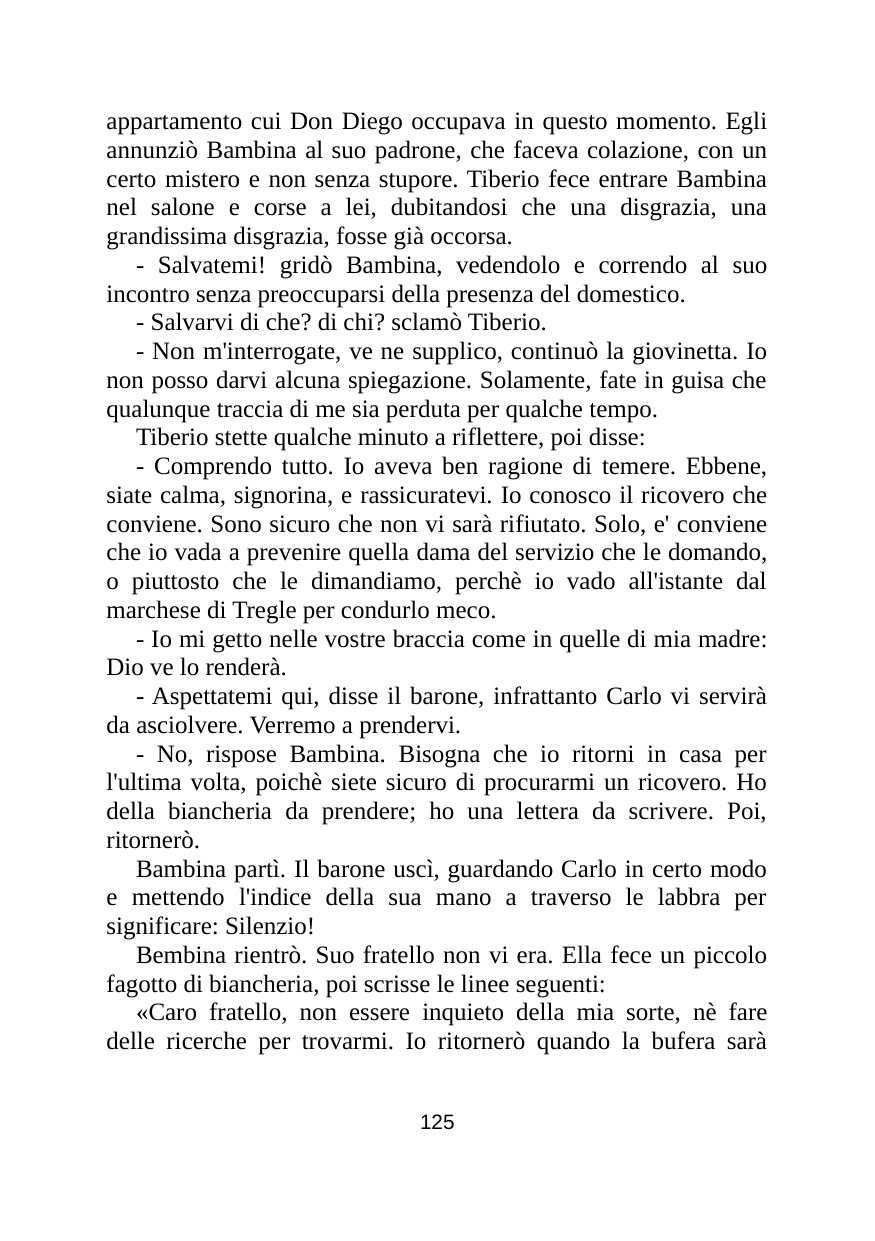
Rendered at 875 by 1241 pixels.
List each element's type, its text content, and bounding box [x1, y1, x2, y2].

text - Salvatemi! gridò Bambina, vedendolo e correndo al suo incontro senza preoccuparsi della presenza del domestico. [106, 250, 768, 307]
text Bambina partì. Il barone uscì, guardando Carlo in certo modo e mettendo l'indice della sua mano a traverso le labbra per significare: Silenzio! [106, 854, 768, 940]
text - Non m'interrogate, ve ne supplico, continuò la giovinetta. Io non posso darvi alcuna spiegazione. Solamente, fate in guisa che qualunque traccia di me sia perduta per qualche tempo. [106, 336, 768, 422]
text - Salvarvi di che? di chi? sclamò Tiberio. [106, 307, 768, 336]
text Bembina rientrò. Suo fratello non vi era. Ella fece un piccolo fagotto di biancheria, poi scrisse le linee seguenti: [106, 940, 768, 997]
text - No, rispose Bambina. Bisogna che io ritorni in casa per l'ultima volta, poichè siete sicuro di procurarmi un ricovero. Ho della biancheria da prendere; ho una lettera da scrivere. Poi, ritornerò. [106, 739, 768, 854]
text appartamento cui Don Diego occupava in questo momento. Egli annunziò Bambina al suo padrone, che faceva colazione, con un certo mistero e non senza stupore. Tiberio fece entrare Bambina nel salone e corse a lei, dubitandosi che una disgrazia, una grandissima disgrazia, fosse già occorsa. [106, 106, 768, 250]
text - Io mi getto nelle vostre braccia come in quelle di mia madre: Dio ve lo renderà. [106, 624, 768, 681]
text - Comprendo tutto. Io aveva ben ragione di temere. Ebbene, siate calma, signorina, e rassicuratevi. Io conosco il ricovero che conviene. Sono sicuro che non vi sarà rifiutato. Solo, e' conviene che io vada a prevenire quella dama del servizio che le domando, o piuttosto che le dimandiamo, perchè io vado all'istante dal marchese di Tregle per condurlo meco. [106, 451, 768, 624]
text «Caro fratello, non essere inquieto della mia sorte, nè fare delle ricerche per trovarmi. Io ritornerò quando la bufera sarà [106, 997, 768, 1055]
text - Aspettatemi qui, disse il barone, infrattanto Carlo vi servirà da asciolvere. Verremo a prendervi. [106, 681, 768, 739]
text Tiberio stette qualche minuto a riflettere, poi disse: [106, 422, 768, 451]
